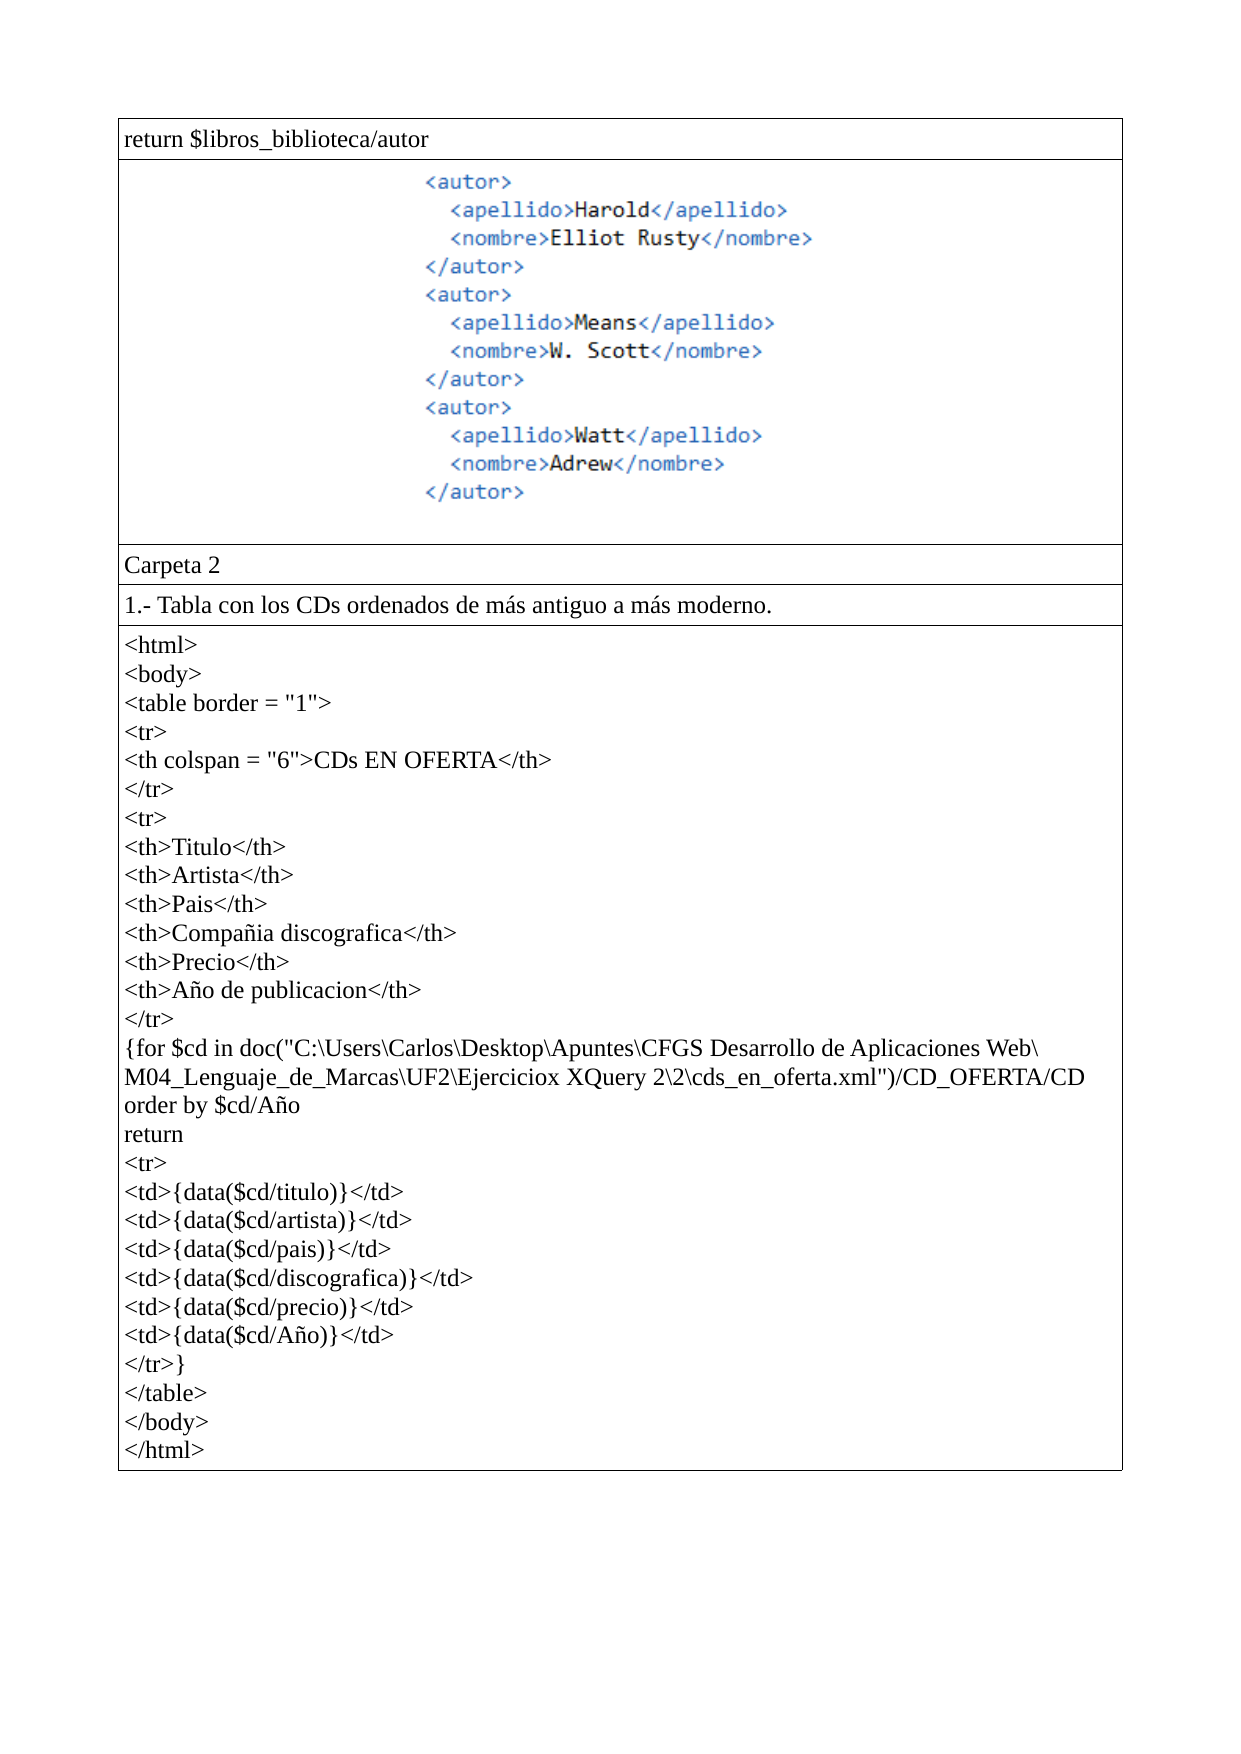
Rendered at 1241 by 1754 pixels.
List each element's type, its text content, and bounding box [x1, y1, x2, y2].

table_cell [119, 160, 1122, 509]
table_cell [119, 510, 1122, 544]
table_cell <html> <body> <table border = "1"> <tr> <th colspan = "6">CDs EN OFERTA</th> </tr> <tr> <th>Titulo</th> <th>Artista</th> <th>Pais</th> <th>Compañia discografica</th> <th>Precio</th> <th>Año de publicacion</th> </tr> {for $cd in doc("C:\Users\Carlos\Desktop\Apuntes\CFGS Desarrollo de Aplicaciones Web\M04_Lenguaje_de_Marcas\UF2\Ejerciciox XQuery 2\2\cds_en_oferta.xml")/CD_OFERTA/CD order by $cd/Año return <tr> <td>{data($cd/titulo)}</td> <td>{data($cd/artista)}</td> <td>{data($cd/pais)}</td> <td>{data($cd/discografica)}</td> <td>{data($cd/precio)}</td> <td>{data($cd/Año)}</td> </tr>} </table> </body> </html> [119, 626, 1122, 1470]
table_cell Carpeta 2 [119, 545, 1122, 584]
table_cell return $libros_biblioteca/autor [119, 119, 1122, 158]
table_cell 1.- Tabla con los CDs ordenados de más antiguo a más moderno. [119, 585, 1122, 625]
picture [420, 164, 820, 510]
